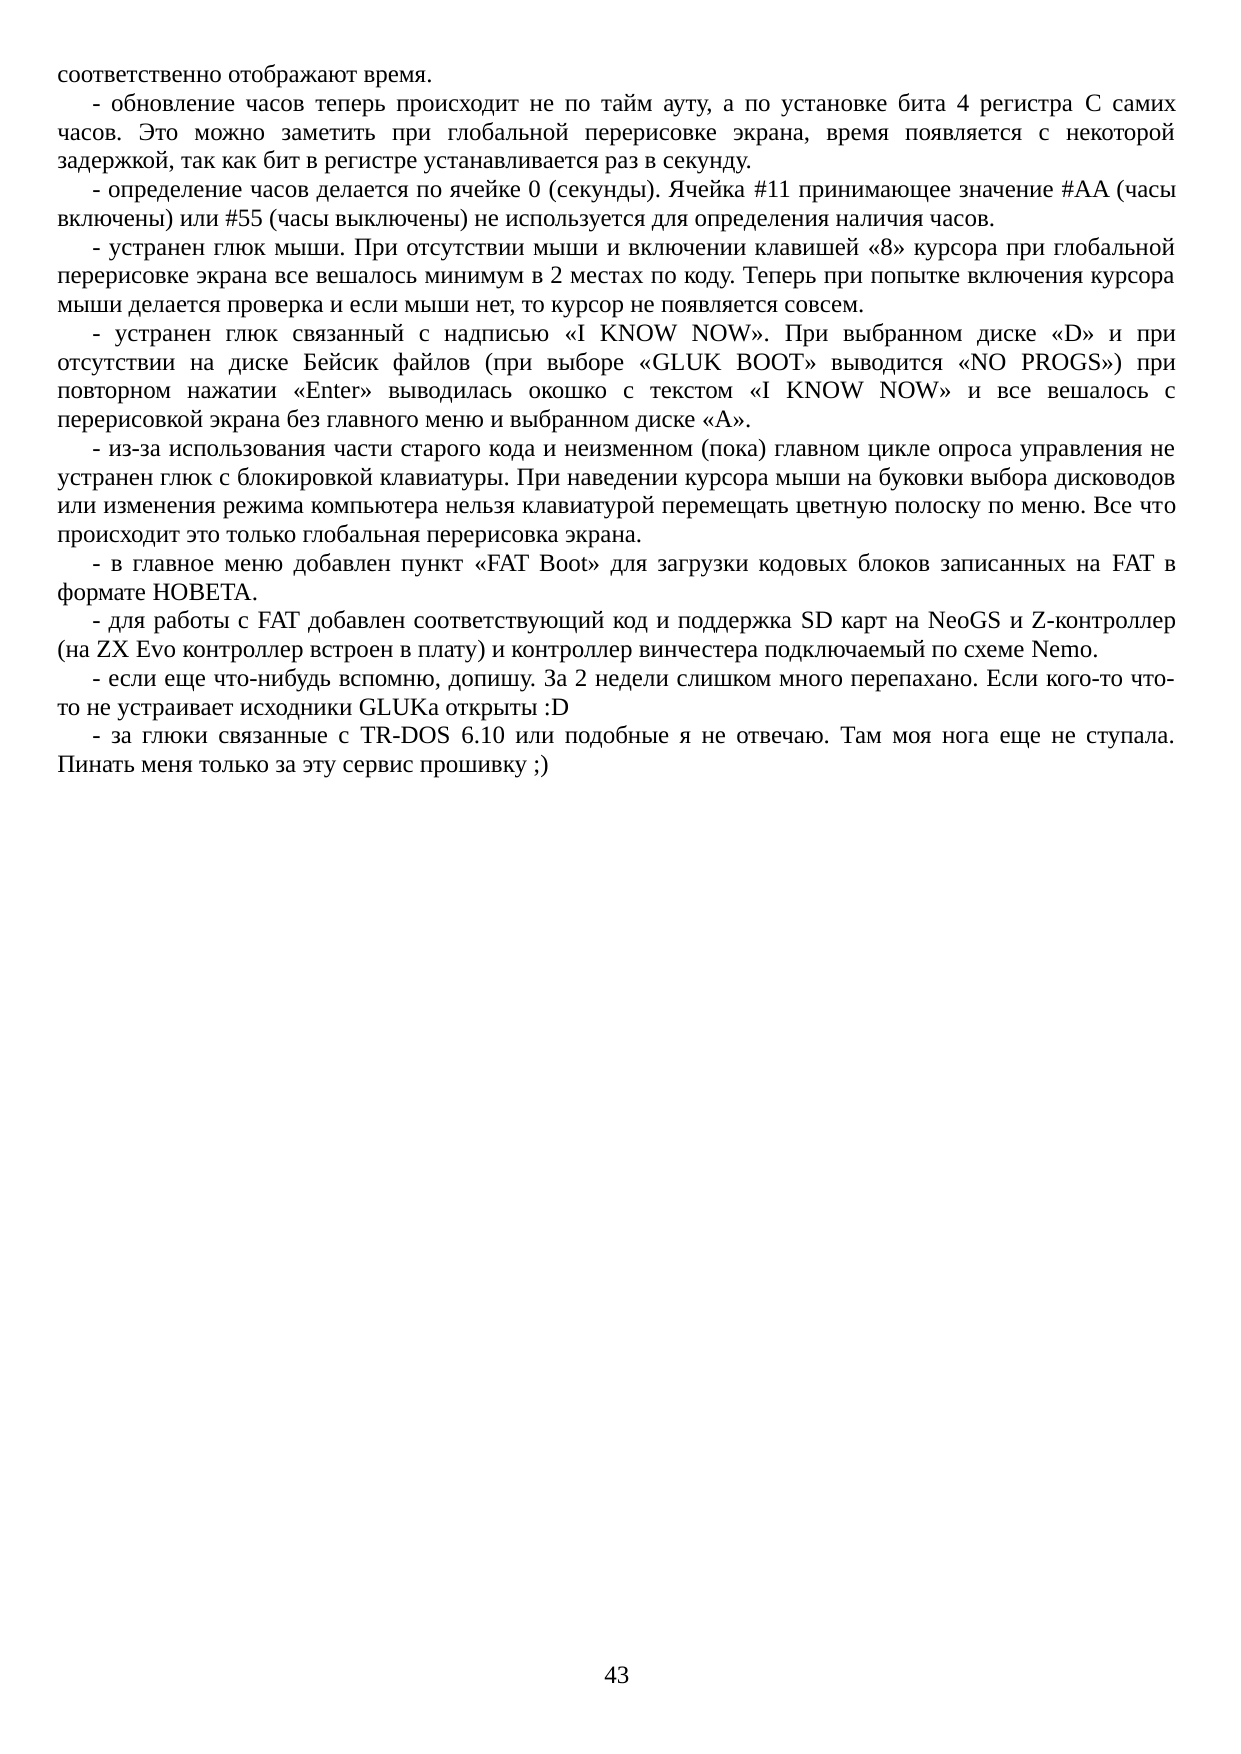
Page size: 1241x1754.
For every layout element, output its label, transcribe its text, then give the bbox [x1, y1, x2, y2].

text - если еще что-нибудь вспомню, допишу. За 2 недели слишком много перепахано. Если кого-то что-то не устраивает исходники GLUKа открыты :D [57, 663, 1176, 721]
text - определение часов делается по ячейке 0 (секунды). Ячейка #11 принимающее значение #AA (часы включены) или #55 (часы выключены) не используется для определения наличия часов. [57, 174, 1176, 232]
text - устранен глюк мыши. При отсутствии мыши и включении клавишей «8» курсора при глобальной перерисовке экрана все вешалось минимум в 2 местах по коду. Теперь при попытке включения курсора мыши делается проверка и если мыши нет, то курсор не появляется совсем. [57, 232, 1176, 318]
text соответственно отображают время. [57, 59, 1176, 88]
text - в главное меню добавлен пункт «FAT Boot» для загрузки кодовых блоков записанных на FAT в формате HOBETA. [57, 548, 1176, 606]
text - за глюки связанные с TR-DOS 6.10 или подобные я не отвечаю. Там моя нога еще не ступала. Пинать меня только за эту сервис прошивку ;) [57, 721, 1176, 778]
text - обновление часов теперь происходит не по тайм ауту, а по установке бита 4 регистра C самих часов. Это можно заметить при глобальной перерисовке экрана, время появляется с некоторой задержкой, так как бит в регистре устанавливается раз в секунду. [57, 88, 1176, 174]
text - из-за использования части старого кода и неизменном (пока) главном цикле опроса управления не устранен глюк с блокировкой клавиатуры. При наведении курсора мыши на буковки выбора дисководов или изменения режима компьютера нельзя клавиатурой перемещать цветную полоску по меню. Все что происходит это только глобальная перерисовка экрана. [57, 433, 1176, 548]
text - для работы с FAT добавлен соответствующий код и поддержка SD карт на NeoGS и Z-контроллер (на ZX Evo контроллер встроен в плату) и контроллер винчестера подключаемый по схеме Nemo. [57, 606, 1176, 663]
text - устранен глюк связанный с надписью «I KNOW NOW». При выбранном диске «D» и при отсутствии на диске Бейсик файлов (при выборе «GLUK BOOT» выводится «NO PROGS») при повторном нажатии «Enter» выводилась окошко с текстом «I KNOW NOW» и все вешалось с перерисовкой экрана без главного меню и выбранном диске «A». [57, 318, 1176, 433]
